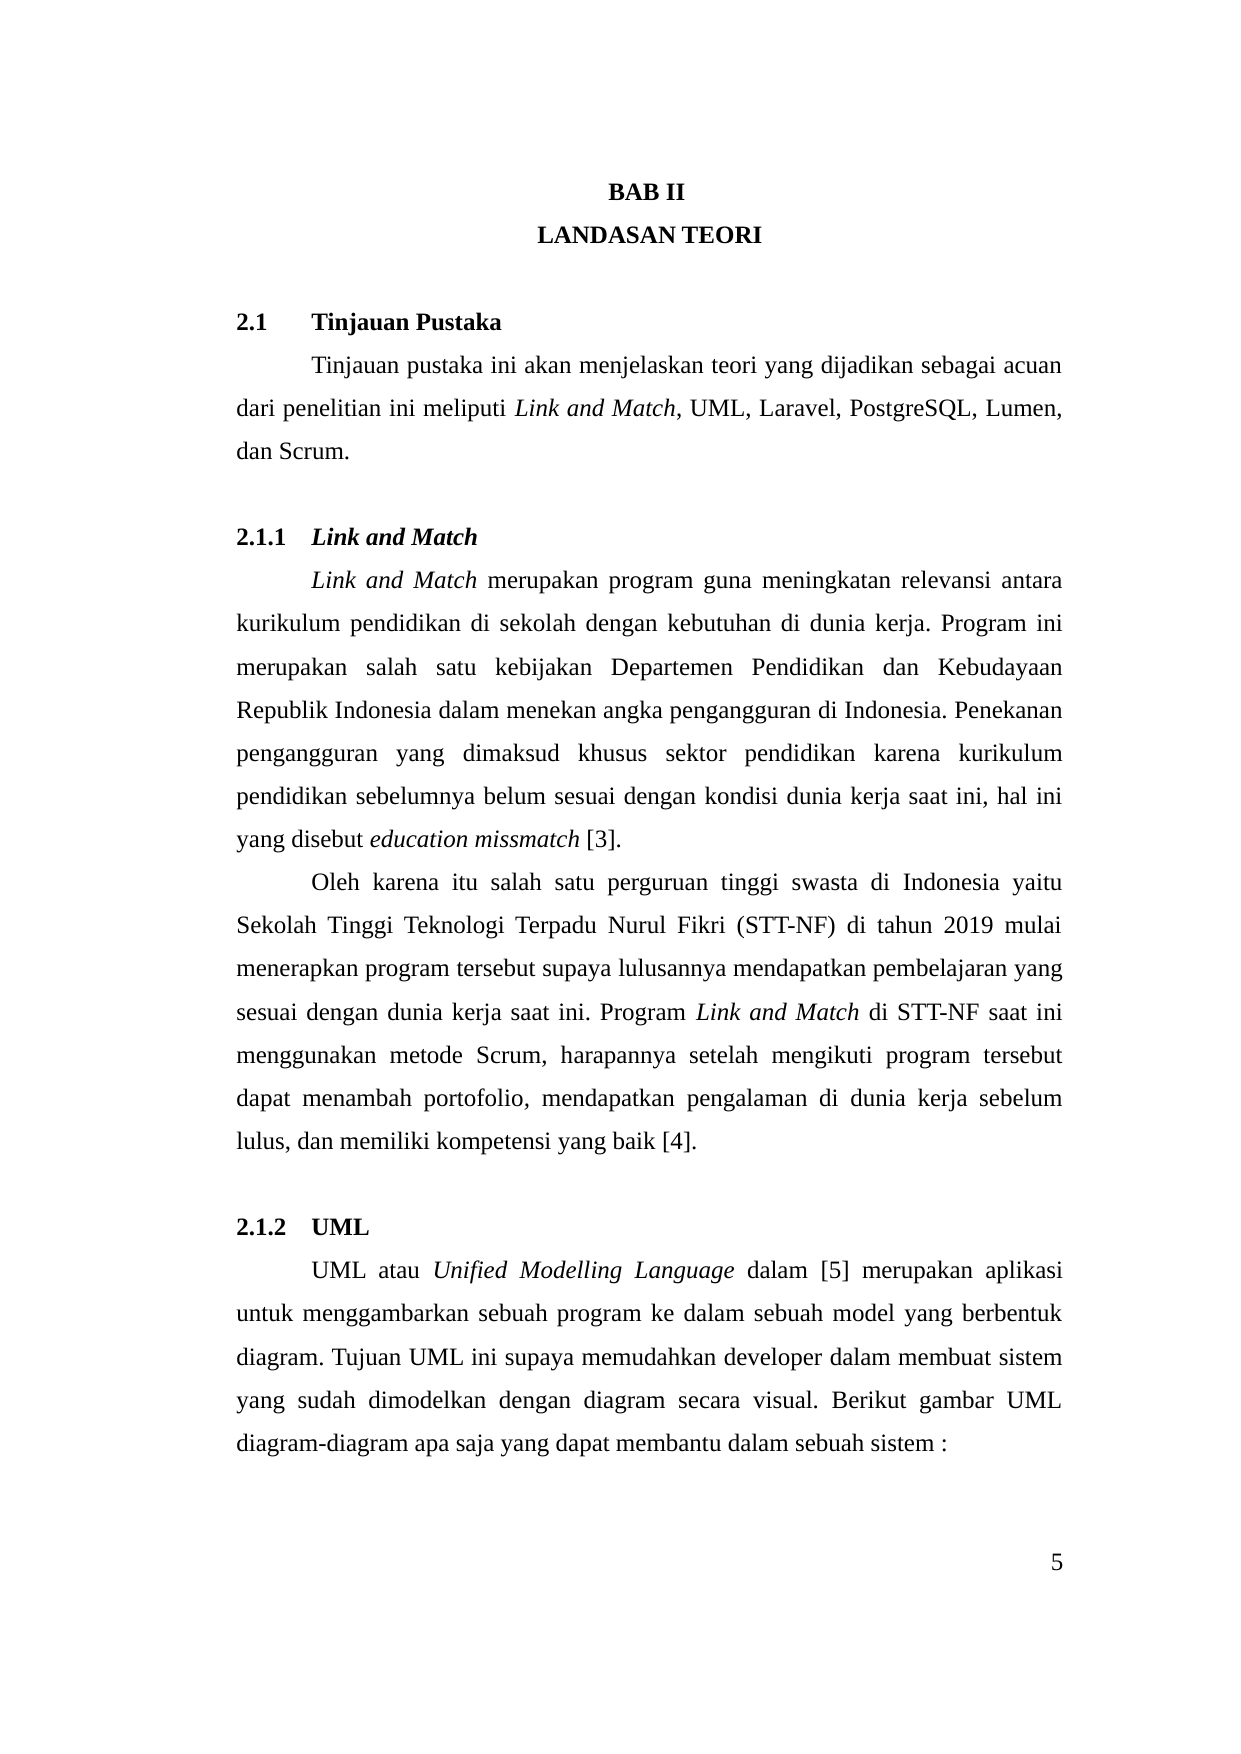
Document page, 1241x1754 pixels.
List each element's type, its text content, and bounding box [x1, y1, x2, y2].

text Link and Match merupakan program guna meningkatan relevansi antara kurikulum pendidikan di sekolah dengan kebutuhan di dunia kerja. Program ini merupakan salah satu kebijakan Departemen Pendidikan dan Kebudayaan Republik Indonesia dalam menekan angka pengangguran di Indonesia. Penekanan pengangguran yang dimaksud khusus sektor pendidikan karena kurikulum pendidikan sebelumnya belum sesuai dengan kondisi dunia kerja saat ini, hal ini yang disebut education missmatch [3]. [236, 565, 1063, 853]
subtitle 2.1.2 UML [236, 1212, 1063, 1241]
text Oleh karena itu salah satu perguruan tinggi swasta di Indonesia yaitu Sekolah Tinggi Teknologi Terpadu Nurul Fikri (STT-NF) di tahun 2019 mulai menerapkan program tersebut supaya lulusannya mendapatkan pembelajaran yang sesuai dengan dunia kerja saat ini. Program Link and Match di STT-NF saat ini menggunakan metode Scrum, harapannya setelah mengikuti program tersebut dapat menambah portofolio, mendapatkan pengalaman di dunia kerja sebelum lulus, dan memiliki kompetensi yang baik [4]. [236, 867, 1063, 1155]
subtitle 2.1.1 Link and Match [236, 522, 1063, 551]
subtitle 2.1 Tinjauan Pustaka [236, 307, 1063, 335]
subtitle BAB II [236, 177, 1063, 206]
text Tinjauan pustaka ini akan menjelaskan teori yang dijadikan sebagai acuan dari penelitian ini meliputi Link and Match, UML, Laravel, PostgreSQL, Lumen, dan Scrum. [236, 350, 1063, 465]
subtitle LANDASAN TEORI [236, 220, 1063, 249]
text UML atau Unified Modelling Language dalam [5] merupakan aplikasi untuk menggambarkan sebuah program ke dalam sebuah model yang berbentuk diagram. Tujuan UML ini supaya memudahkan developer dalam membuat sistem yang sudah dimodelkan dengan diagram secara visual. Berikut gambar UML diagram-diagram apa saja yang dapat membantu dalam sebuah sistem : [236, 1255, 1063, 1457]
